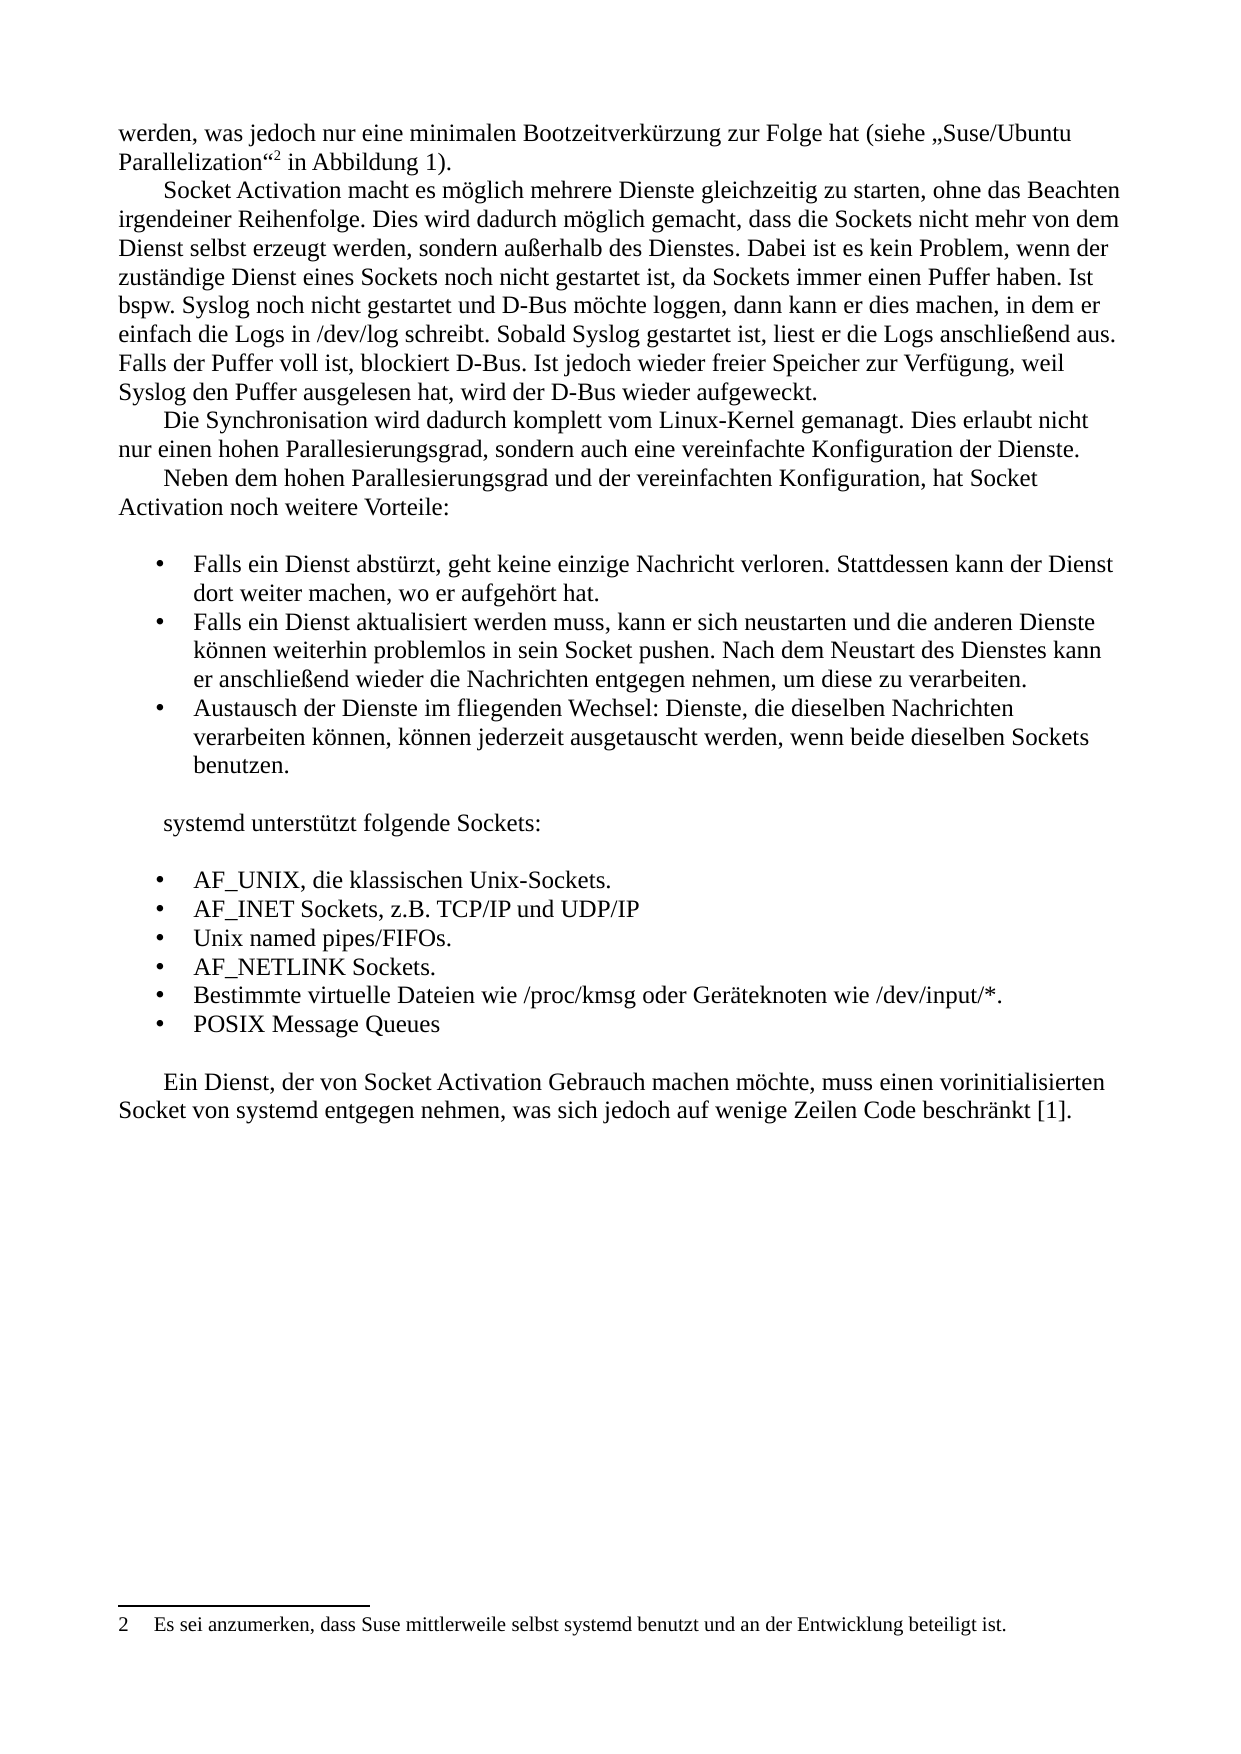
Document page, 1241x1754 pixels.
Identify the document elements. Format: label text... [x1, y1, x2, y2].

text Es sei anzumerken, dass Suse mittlerweile selbst systemd benutzt und an der Entwicklung beteiligt ist. [118, 1612, 1122, 1636]
list Bestimmte virtuelle Dateien wie /proc/kmsg oder Geräteknoten wie /dev/input/*. [156, 981, 1122, 1009]
text Ein Dienst, der von Socket Activation Gebrauch machen möchte, muss einen vorinitialisierten Socket von systemd entgegen nehmen, was sich jedoch auf wenige Zeilen Code beschränkt [1]. [118, 1067, 1122, 1124]
list Unix named pipes/FIFOs. [156, 923, 1122, 952]
list POSIX Message Queues [156, 1009, 1122, 1038]
list Falls ein Dienst aktualisiert werden muss, kann er sich neustarten und die anderen Dienste können weiterhin problemlos in sein Socket pushen. Nach dem Neustart des Dienstes kann er anschließend wieder die Nachrichten entgegen nehmen, um diese zu verarbeiten. [156, 607, 1122, 693]
text Socket Activation macht es möglich mehrere Dienste gleichzeitig zu starten, ohne das Beachten irgendeiner Reihenfolge. Dies wird dadurch möglich gemacht, dass die Sockets nicht mehr von dem Dienst selbst erzeugt werden, sondern außerhalb des Dienstes. Dabei ist es kein Problem, wenn der zuständige Dienst eines Sockets noch nicht gestartet ist, da Sockets immer einen Puffer haben. Ist bspw. Syslog noch nicht gestartet und D-Bus möchte loggen, dann kann er dies machen, in dem er einfach die Logs in /dev/log schreibt. Sobald Syslog gestartet ist, liest er die Logs anschließend aus. Falls der Puffer voll ist, blockiert D-Bus. Ist jedoch wieder freier Speicher zur Verfügung, weil Syslog den Puffer ausgelesen hat, wird der D-Bus wieder aufgeweckt. [118, 176, 1122, 406]
list AF_INET Sockets, z.B. TCP/IP und UDP/IP [156, 894, 1122, 923]
list AF_UNIX, die klassischen Unix-Sockets. [156, 866, 1122, 894]
list Falls ein Dienst abstürzt, geht keine einzige Nachricht verloren. Stattdessen kann der Dienst dort weiter machen, wo er aufgehört hat. [156, 549, 1122, 607]
list Austausch der Dienste im fliegenden Wechsel: Dienste, die dieselben Nachrichten verarbeiten können, können jederzeit ausgetauscht werden, wenn beide dieselben Sockets benutzen. [156, 693, 1122, 779]
list AF_NETLINK Sockets. [156, 952, 1122, 981]
text Die Synchronisation wird dadurch komplett vom Linux-Kernel gemanagt. Dies erlaubt nicht nur einen hohen Parallesierungsgrad, sondern auch eine vereinfachte Konfiguration der Dienste. [118, 406, 1122, 463]
text systemd unterstützt folgende Sockets: [118, 808, 1122, 837]
text Neben dem hohen Parallesierungsgrad und der vereinfachten Konfiguration, hat Socket Activation noch weitere Vorteile: [118, 463, 1122, 521]
text werden, was jedoch nur eine minimalen Bootzeitverkürzung zur Folge hat (siehe „Suse/Ubuntu Parallelization“ in Abbildung 1). [118, 118, 1122, 176]
